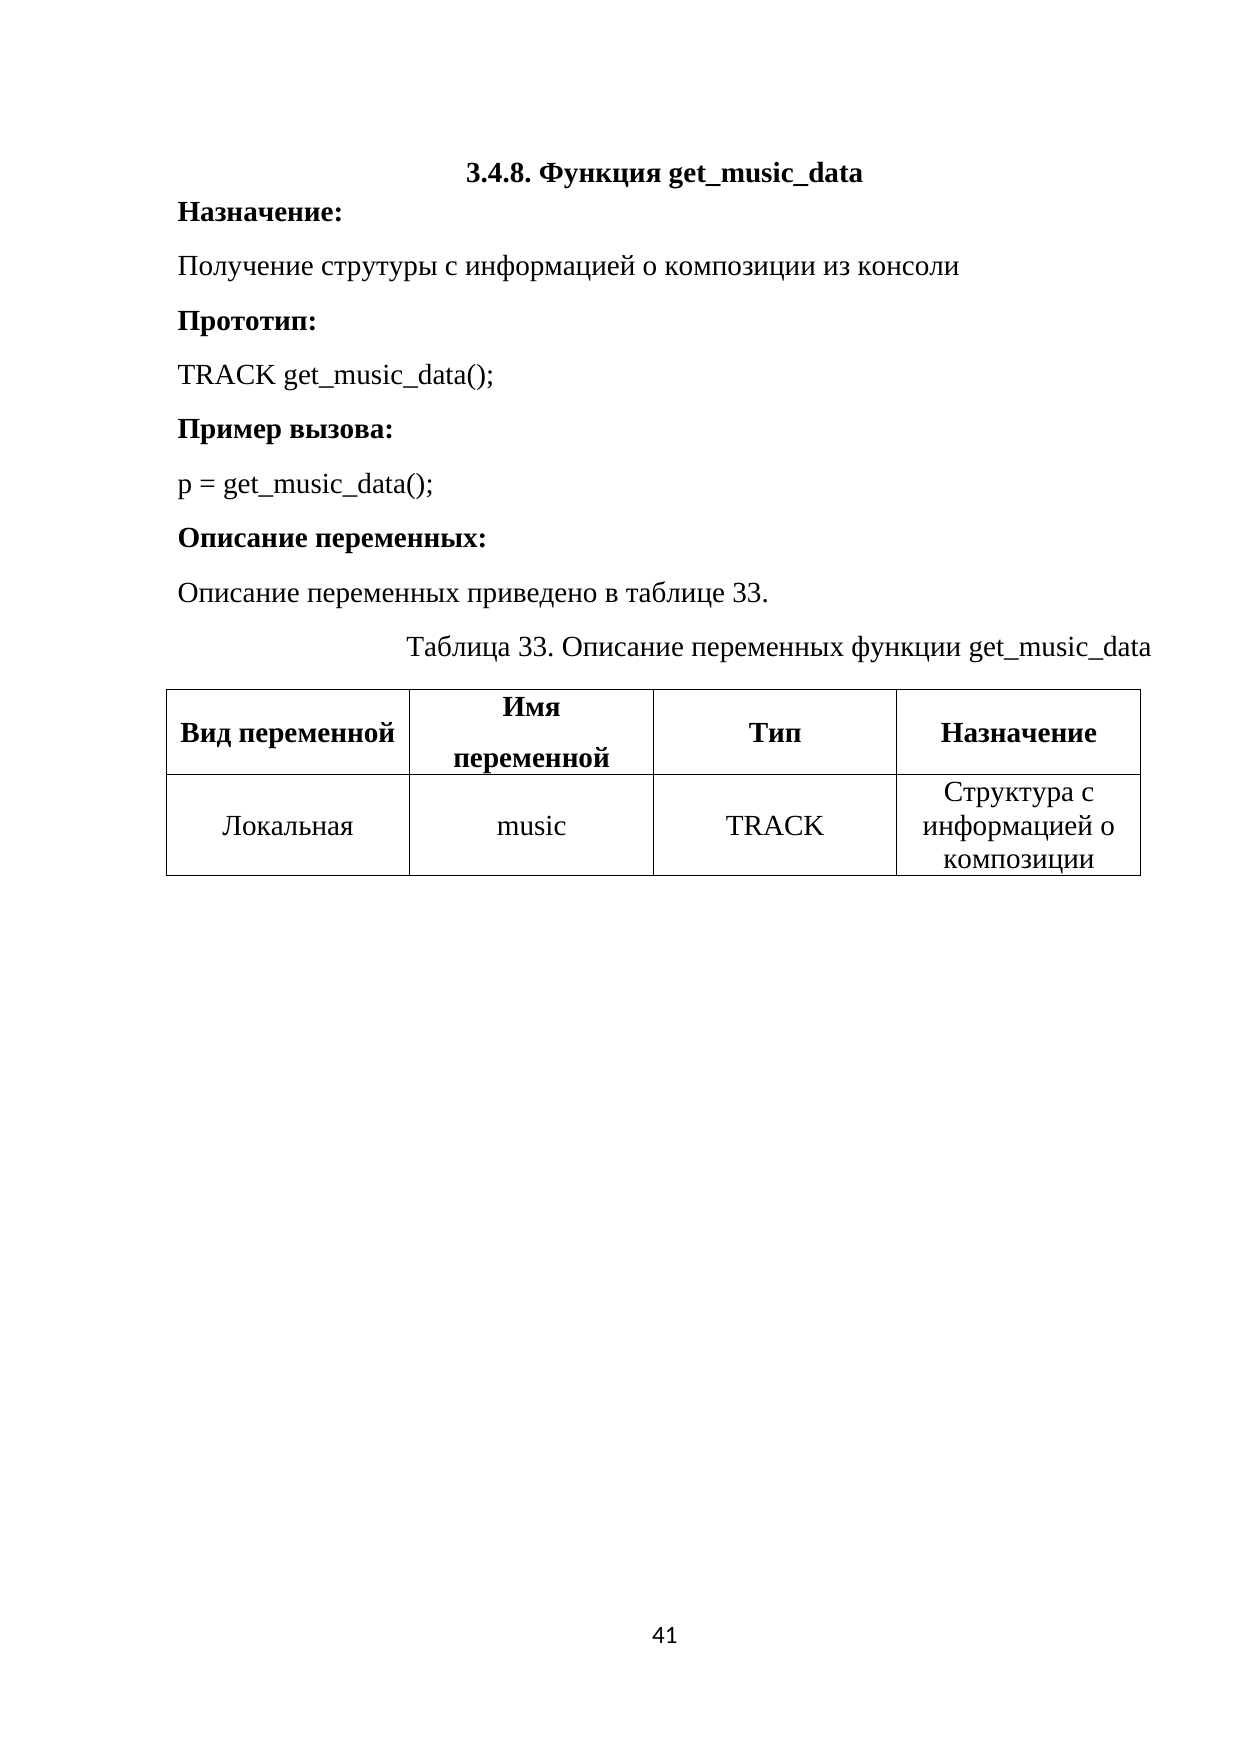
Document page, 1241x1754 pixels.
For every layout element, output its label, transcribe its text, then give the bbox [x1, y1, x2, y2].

text Прототип: [177, 303, 1152, 336]
table_header Имя переменной [410, 690, 653, 773]
table_header Назначение [897, 690, 1140, 773]
text Описание переменных приведено в таблице 33. [177, 575, 1152, 608]
text Таблица 33. Описание переменных функции get_music_data [177, 629, 1152, 663]
text Описание переменных: [177, 520, 1152, 554]
table_cell Локальная [167, 775, 409, 875]
subtitle 3.4.8. Функция get_music_data [177, 156, 1152, 189]
table_header Вид переменной [167, 690, 409, 773]
text p = get_music_data(); [177, 466, 1152, 499]
table_header Тип [654, 690, 896, 773]
text TRACK get_music_data(); [177, 357, 1152, 391]
text Пример вызова: [177, 412, 1152, 445]
text Назначение: [177, 194, 1152, 228]
table_cell TRACK [654, 775, 896, 875]
table_cell music [410, 775, 653, 875]
text Получение струтуры с информацией о композиции из консоли [177, 248, 1152, 282]
table_cell Структура с информацией о композиции [897, 775, 1140, 875]
